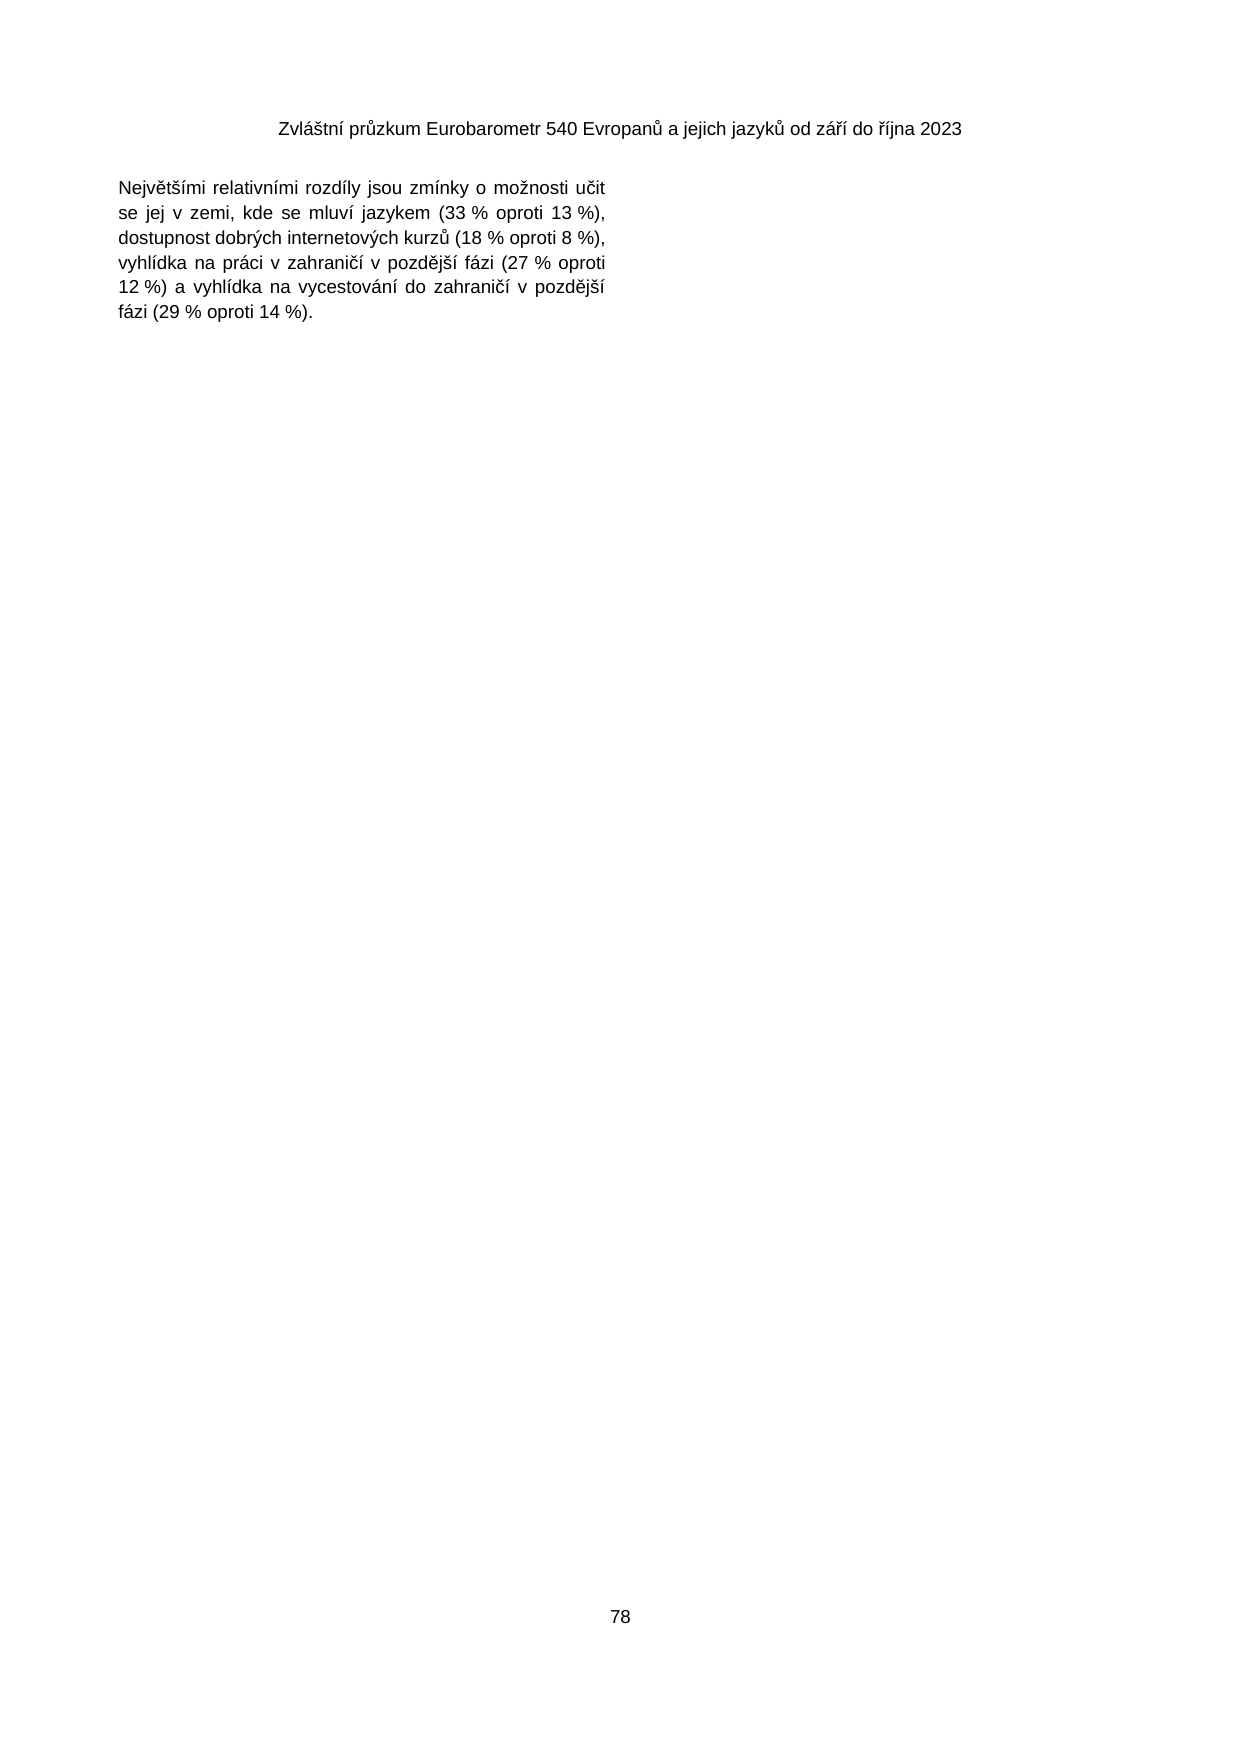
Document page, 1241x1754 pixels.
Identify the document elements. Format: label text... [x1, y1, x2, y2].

text Největšími relativními rozdíly jsou zmínky o možnosti učit se jej v zemi, kde se mluví jazykem (33 % oproti 13 %), dostupnost dobrých internetových kurzů (18 % oproti 8 %), vyhlídka na práci v zahraničí v pozdější fázi (27 % oproti 12 %) a vyhlídka na vycestování do zahraničí v pozdější fázi (29 % oproti 14 %). [118, 177, 605, 323]
